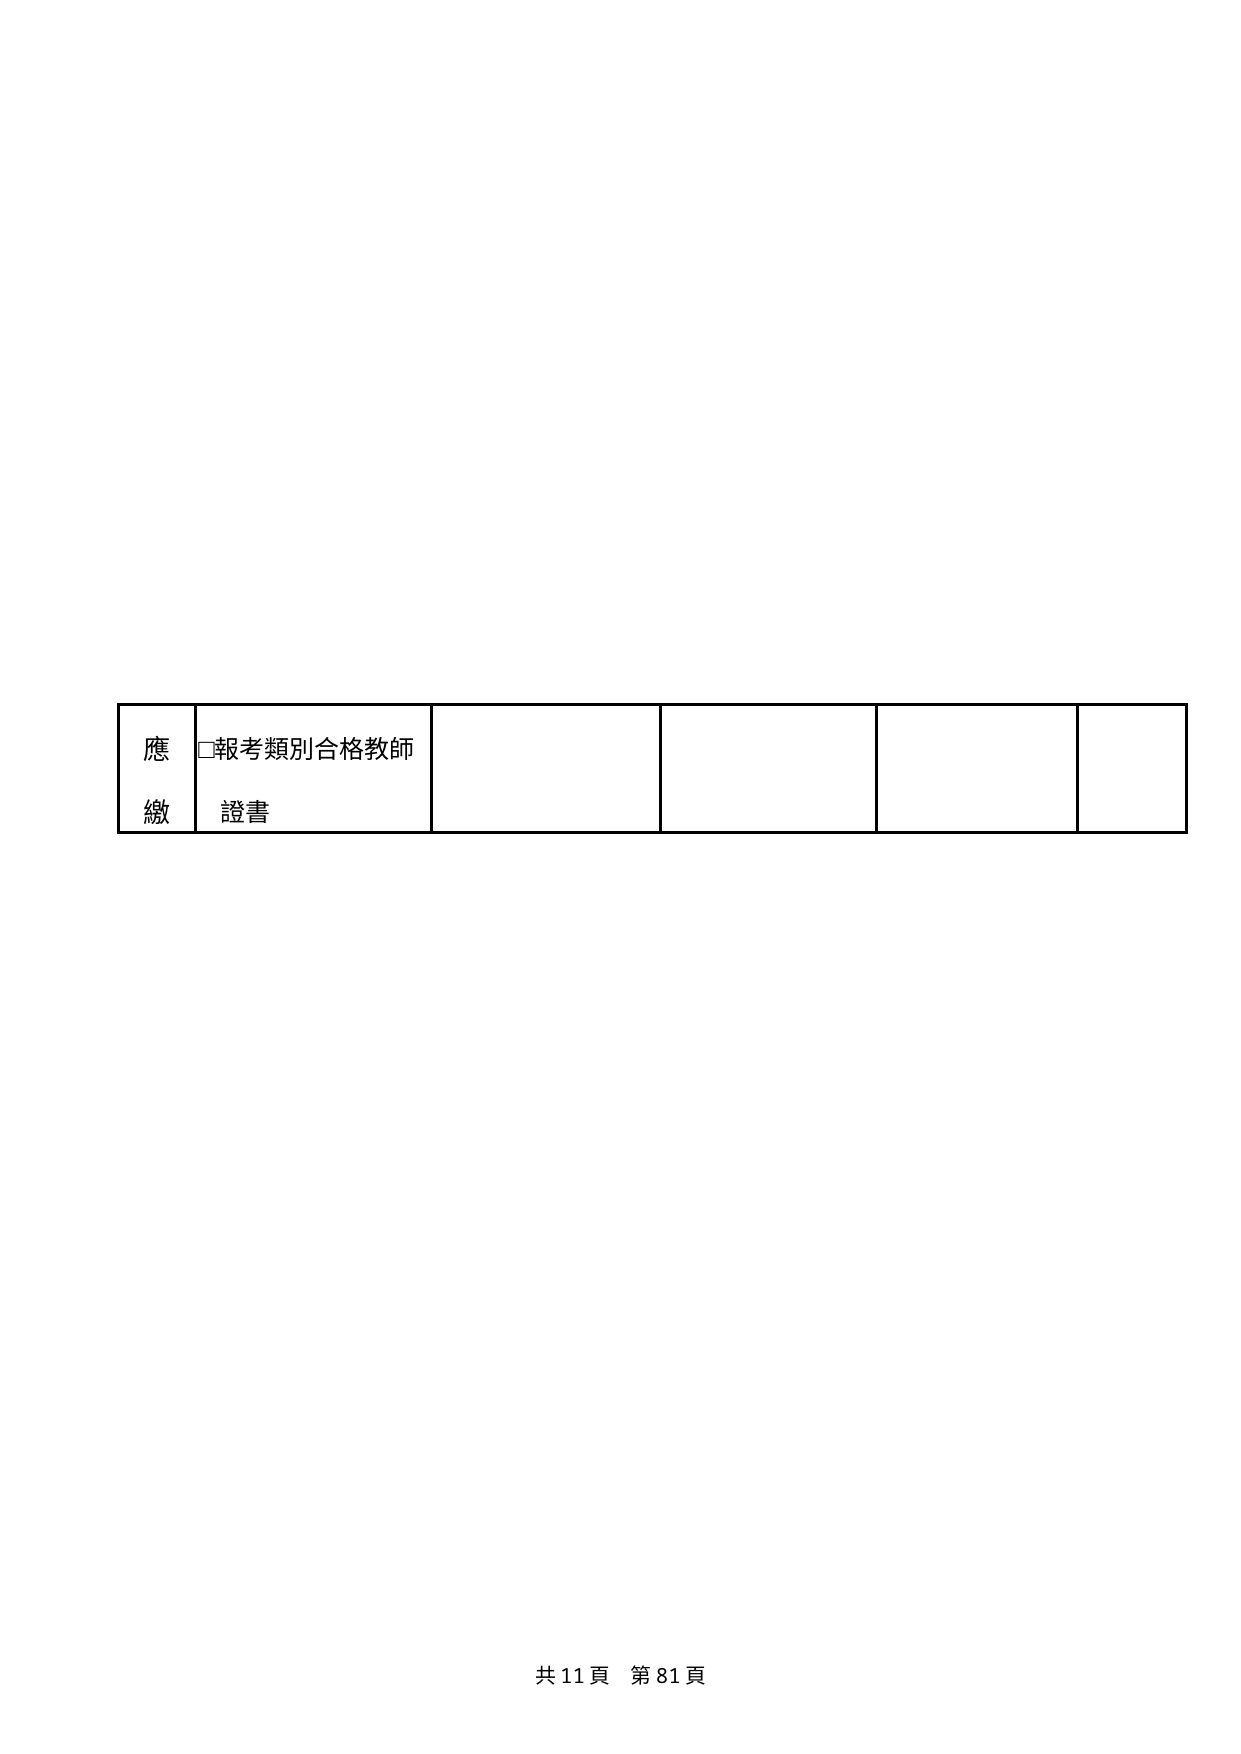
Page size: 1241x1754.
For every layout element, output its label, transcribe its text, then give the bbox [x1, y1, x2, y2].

table_cell □報考類別合格教師 證書 [197, 706, 430, 831]
table_cell [1079, 706, 1185, 831]
table_cell [662, 706, 875, 831]
table_cell [433, 706, 659, 831]
table_cell [878, 706, 1076, 831]
table_cell 應 繳 驗 證 件 [120, 706, 194, 831]
